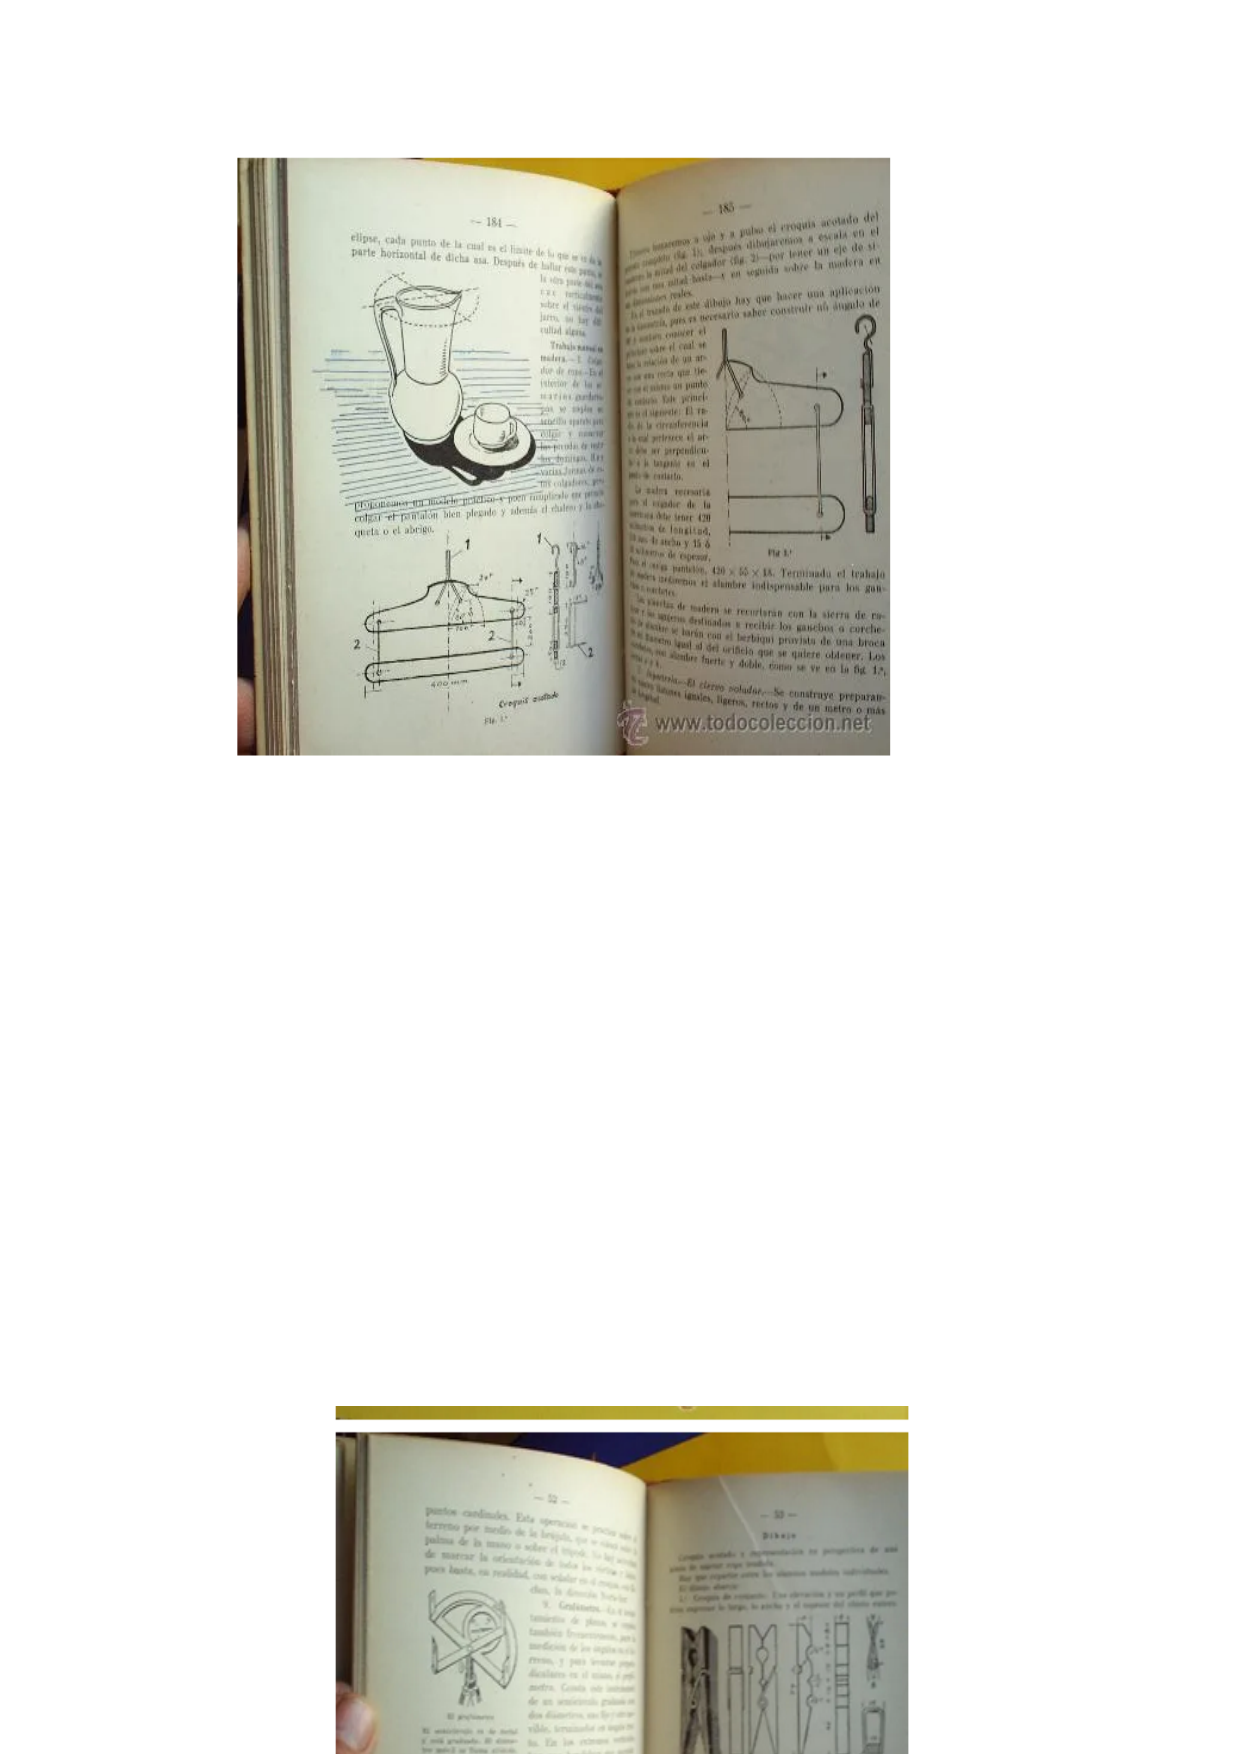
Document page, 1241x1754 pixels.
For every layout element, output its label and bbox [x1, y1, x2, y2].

picture [237, 149, 895, 780]
picture [264, 1406, 927, 1754]
